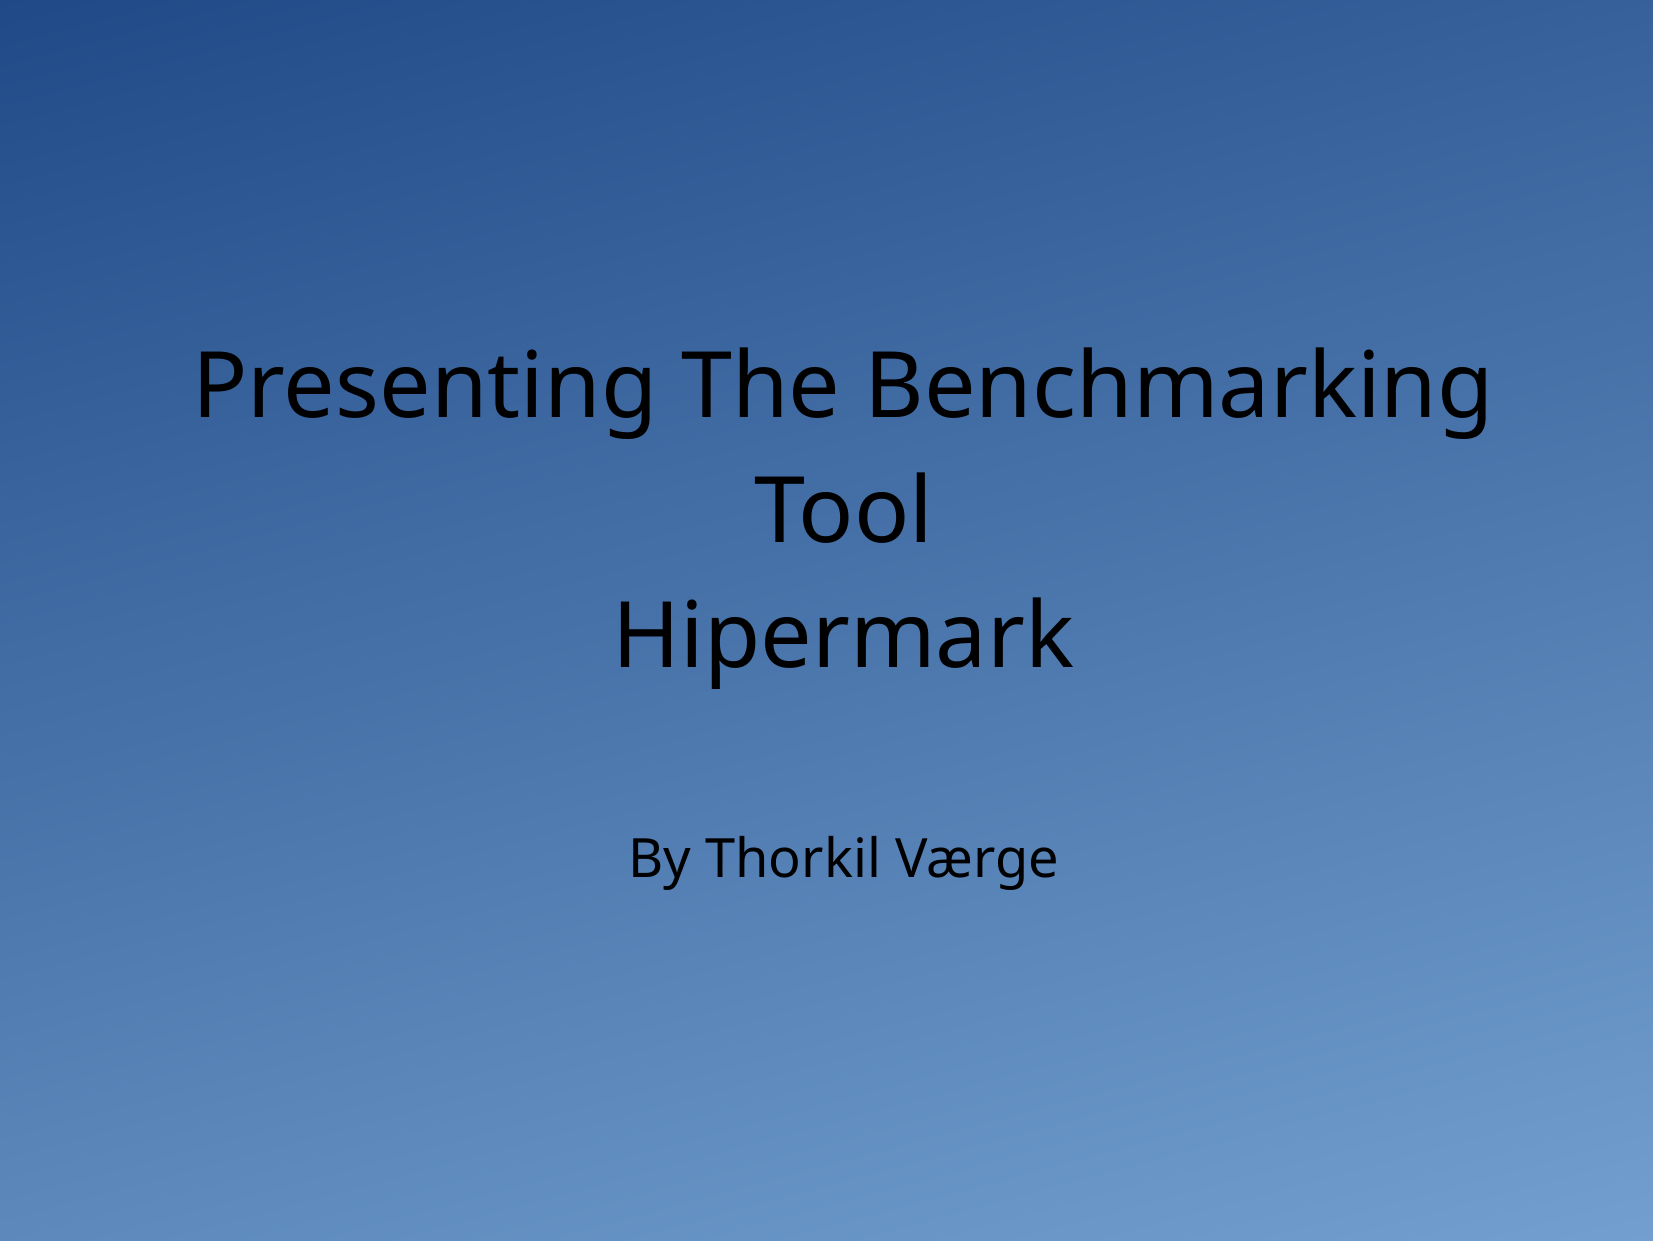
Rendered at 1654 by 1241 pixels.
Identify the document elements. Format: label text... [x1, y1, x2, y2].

title Presenting The Benchmarking Tool Hipermark By Thorkil Værge [97, 45, 1591, 1169]
